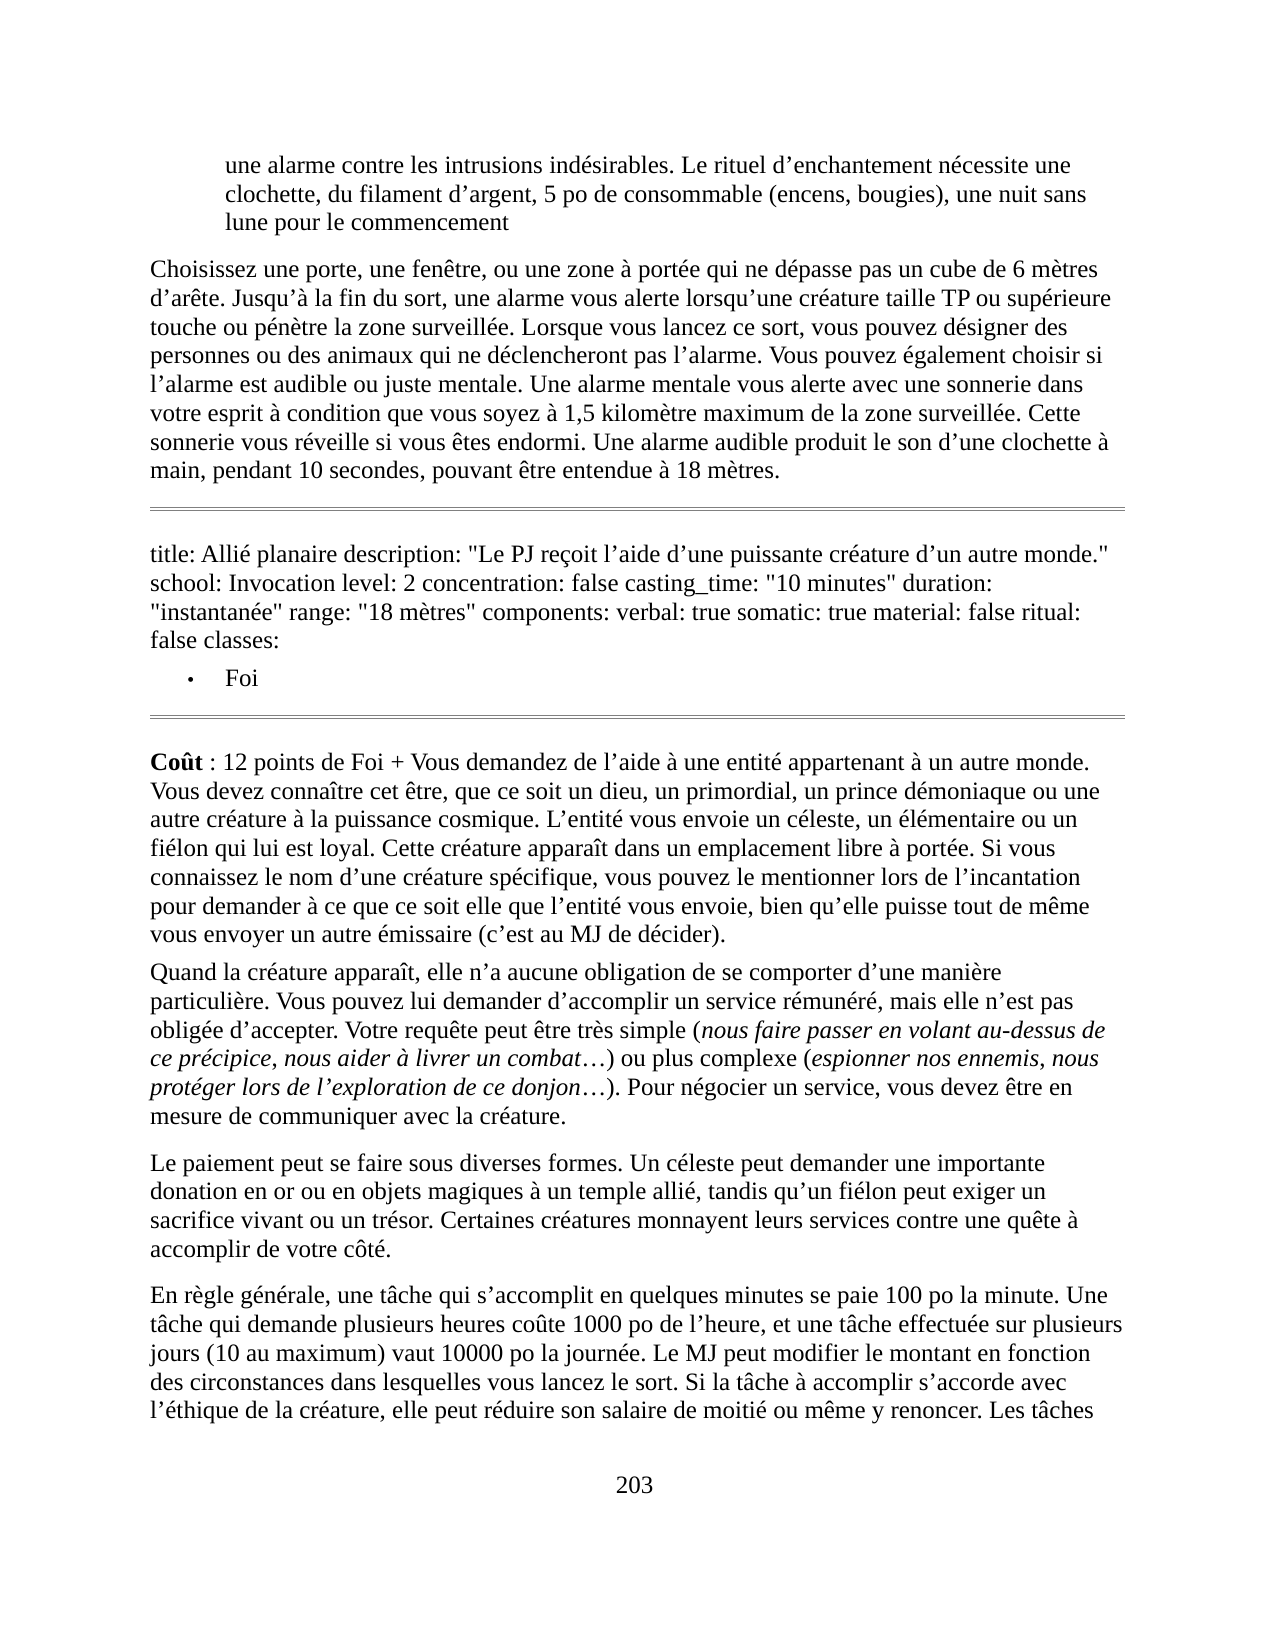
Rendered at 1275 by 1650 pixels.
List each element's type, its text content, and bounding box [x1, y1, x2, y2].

text Choisissez une porte, une fenêtre, ou une zone à portée qui ne dépasse pas un cube de 6 mètres d’arête. Jusqu’à la fin du sort, une alarme vous alerte lorsqu’une créature taille TP ou supérieure touche ou pénètre la zone surveillée. Lorsque vous lancez ce sort, vous pouvez désigner des personnes ou des animaux qui ne déclencheront pas l’alarme. Vous pouvez également choisir si l’alarme est audible ou juste mentale. Une alarme mentale vous alerte avec une sonnerie dans votre esprit à condition que vous soyez à 1,5 kilomètre maximum de la zone surveillée. Cette sonnerie vous réveille si vous êtes endormi. Une alarme audible produit le son d’une clochette à main, pendant 10 secondes, pouvant être entendue à 18 mètres. [150, 254, 1125, 484]
text Coût : 12 points de Foi + Vous demandez de l’aide à une entité appartenant à un autre monde. Vous devez connaître cet être, que ce soit un dieu, un primordial, un prince démoniaque ou une autre créature à la puissance cosmique. L’entité vous envoie un céleste, un élémentaire ou un fiélon qui lui est loyal. Cette créature apparaît dans un emplacement libre à portée. Si vous connaissez le nom d’une créature spécifique, vous pouvez le mentionner lors de l’incantation pour demander à ce que ce soit elle que l’entité vous envoie, bien qu’elle puisse tout de même vous envoyer un autre émissaire (c’est au MJ de décider). [150, 747, 1125, 948]
text En règle générale, une tâche qui s’accomplit en quelques minutes se paie 100 po la minute. Une tâche qui demande plusieurs heures coûte 1000 po de l’heure, et une tâche effectuée sur plusieurs jours (10 au maximum) vaut 10000 po la journée. Le MJ peut modifier le montant en fonction des circonstances dans lesquelles vous lancez le sort. Si la tâche à accomplir s’accorde avec l’éthique de la créature, elle peut réduire son salaire de moitié ou même y renoncer. Les tâches [150, 1281, 1125, 1424]
list Foi [187, 663, 1125, 692]
text Quand la créature apparaît, elle n’a aucune obligation de se comporter d’une manière particulière. Vous pouvez lui demander d’accomplir un service rémunéré, mais elle n’est pas obligée d’accepter. Votre requête peut être très simple (nous faire passer en volant au-dessus de ce précipice, nous aider à livrer un combat…​) ou plus complexe (espionner nos ennemis, nous protéger lors de l’exploration de ce donjon…​). Pour négocier un service, vous devez être en mesure de communiquer avec la créature. [150, 957, 1125, 1130]
text title: Allié planaire description: "Le PJ reçoit l’aide d’une puissante créature d’un autre monde." school: Invocation level: 2 concentration: false casting_time: "10 minutes" duration: "instantanée" range: "18 mètres" components: verbal: true somatic: true material: false ritual: false classes: [150, 539, 1125, 654]
text Le paiement peut se faire sous diverses formes. Un céleste peut demander une importante donation en or ou en objets magiques à un temple allié, tandis qu’un fiélon peut exiger un sacrifice vivant ou un trésor. Certaines créatures monnayent leurs services contre une quête à accomplir de votre côté. [150, 1148, 1125, 1263]
list une alarme contre les intrusions indésirables. Le rituel d’enchantement nécessite une clochette, du filament d’argent, 5 po de consommable (encens, bougies), une nuit sans lune pour le commencement [187, 150, 1125, 236]
